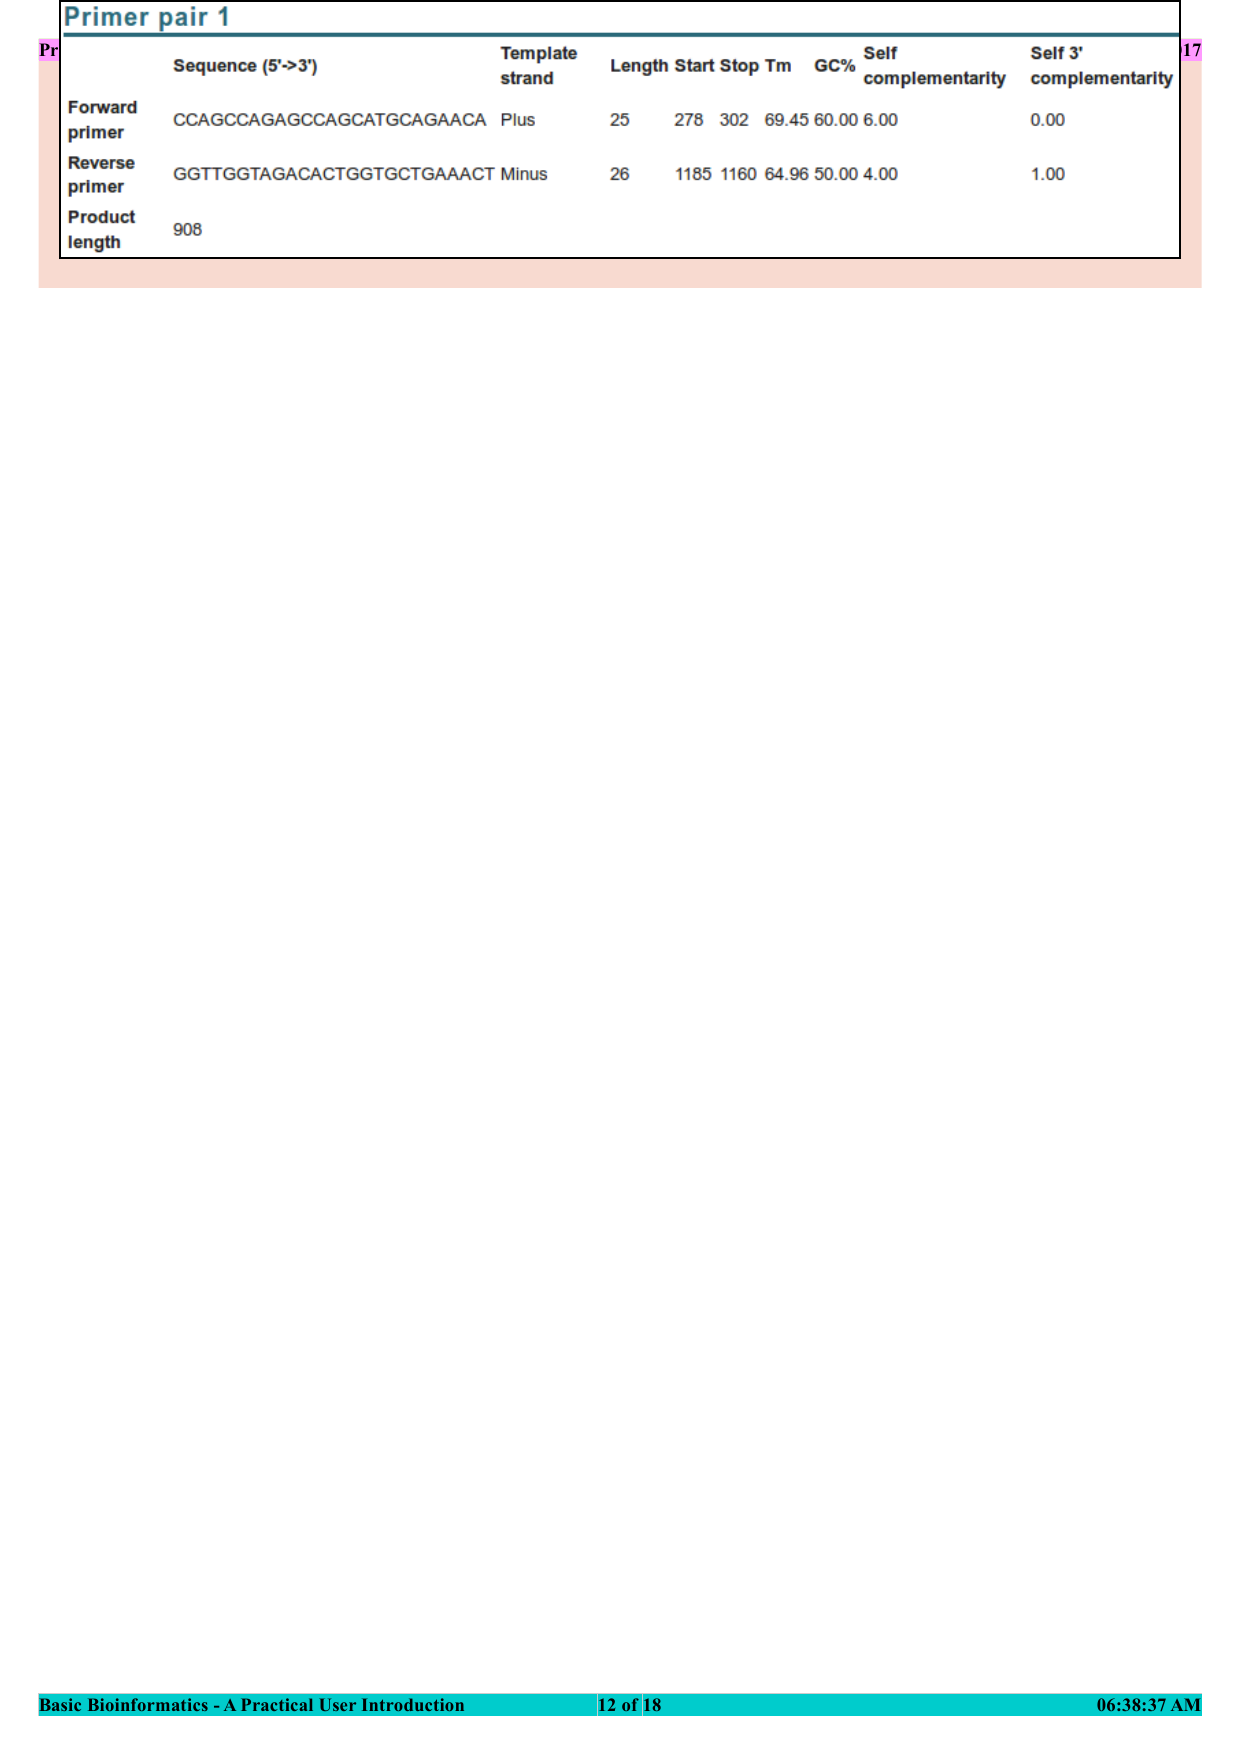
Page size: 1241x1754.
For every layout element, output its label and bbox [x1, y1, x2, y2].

picture [61, 2, 1179, 257]
